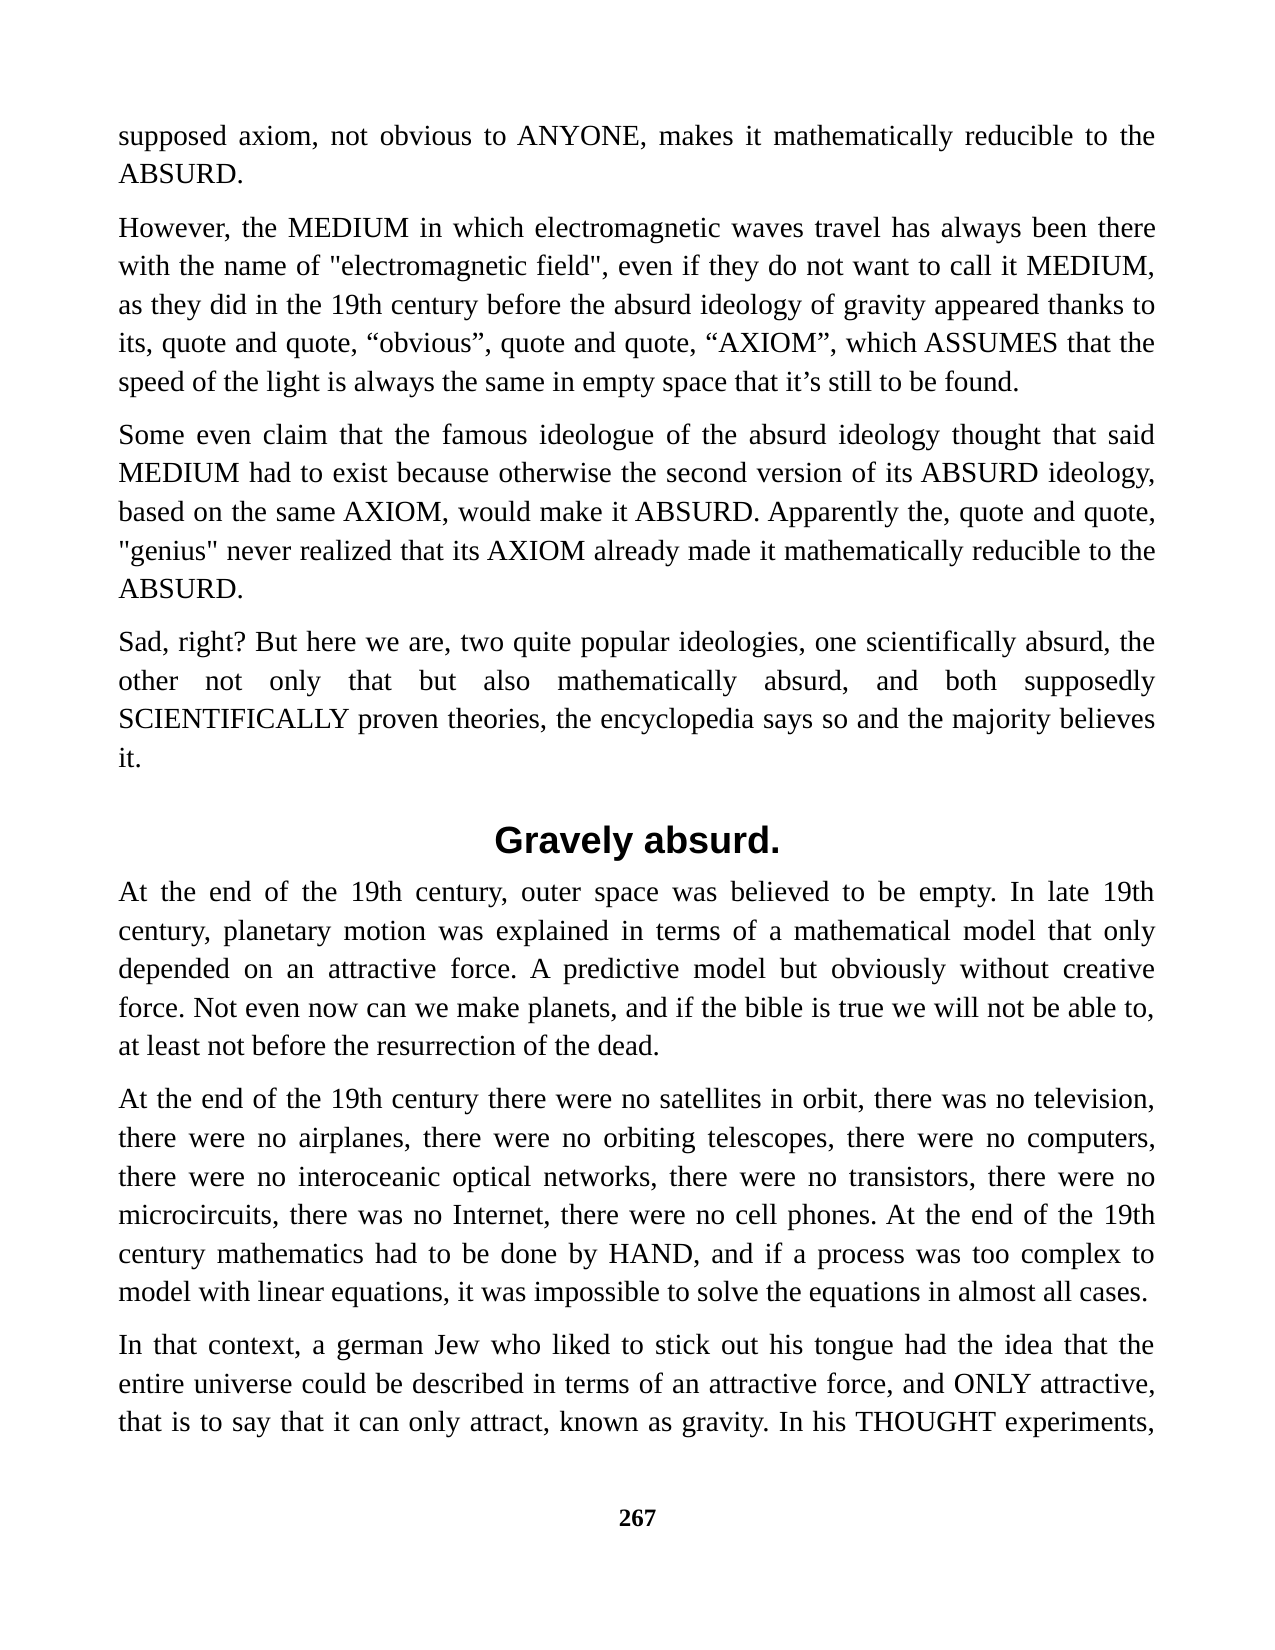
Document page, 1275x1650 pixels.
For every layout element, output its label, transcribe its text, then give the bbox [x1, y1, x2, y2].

text supposed axiom, not obvious to ANYONE, makes it mathematically reducible to the ABSURD. [118, 118, 1157, 190]
text Some even claim that the famous ideologue of the absurd ideology thought that said MEDIUM had to exist because otherwise the second version of its ABSURD ideology, based on the same AXIOM, would make it ABSURD. Apparently the, quote and quote, "genius" never realized that its AXIOM already made it mathematically reducible to the ABSURD. [118, 417, 1157, 605]
text At the end of the 19th century there were no satellites in orbit, there was no television, there were no airplanes, there were no orbiting telescopes, there were no computers, there were no interoceanic optical networks, there were no transistors, there were no microcircuits, there was no Internet, there were no cell phones. At the end of the 19th century mathematics had to be done by HAND, and if a process was too complex to model with linear equations, it was impossible to solve the equations in almost all cases. [118, 1082, 1157, 1308]
text At the end of the 19th century, outer space was believed to be empty. In late 19th century, planetary motion was explained in terms of a mathematical model that only depended on an attractive force. A predictive model but obviously without creative force. Not even now can we make planets, and if the bible is true we will not be able to, at least not before the resurrection of the dead. [118, 874, 1157, 1062]
subtitle Gravely absurd. [118, 818, 1157, 862]
text However, the MEDIUM in which electromagnetic waves travel has always been there with the name of "electromagnetic field", even if they do not want to call it MEDIUM, as they did in the 19th century before the absurd ideology of gravity appeared thanks to its, quote and quote, “obvious”, quote and quote, “AXIOM”, which ASSUMES that the speed of the light is always the same in empty space that it’s still to be found. [118, 210, 1157, 397]
text In that context, a german Jew who liked to stick out his tongue had the idea that the entire universe could be described in terms of an attractive force, and ONLY attractive, that is to say that it can only attract, known as gravity. In his THOUGHT experiments, [118, 1327, 1157, 1438]
text Sad, right? But here we are, two quite popular ideologies, one scientifically absurd, the other not only that but also mathematically absurd, and both supposedly SCIENTIFICALLY proven theories, the encyclopedia says so and the majority believes it. [118, 624, 1157, 773]
